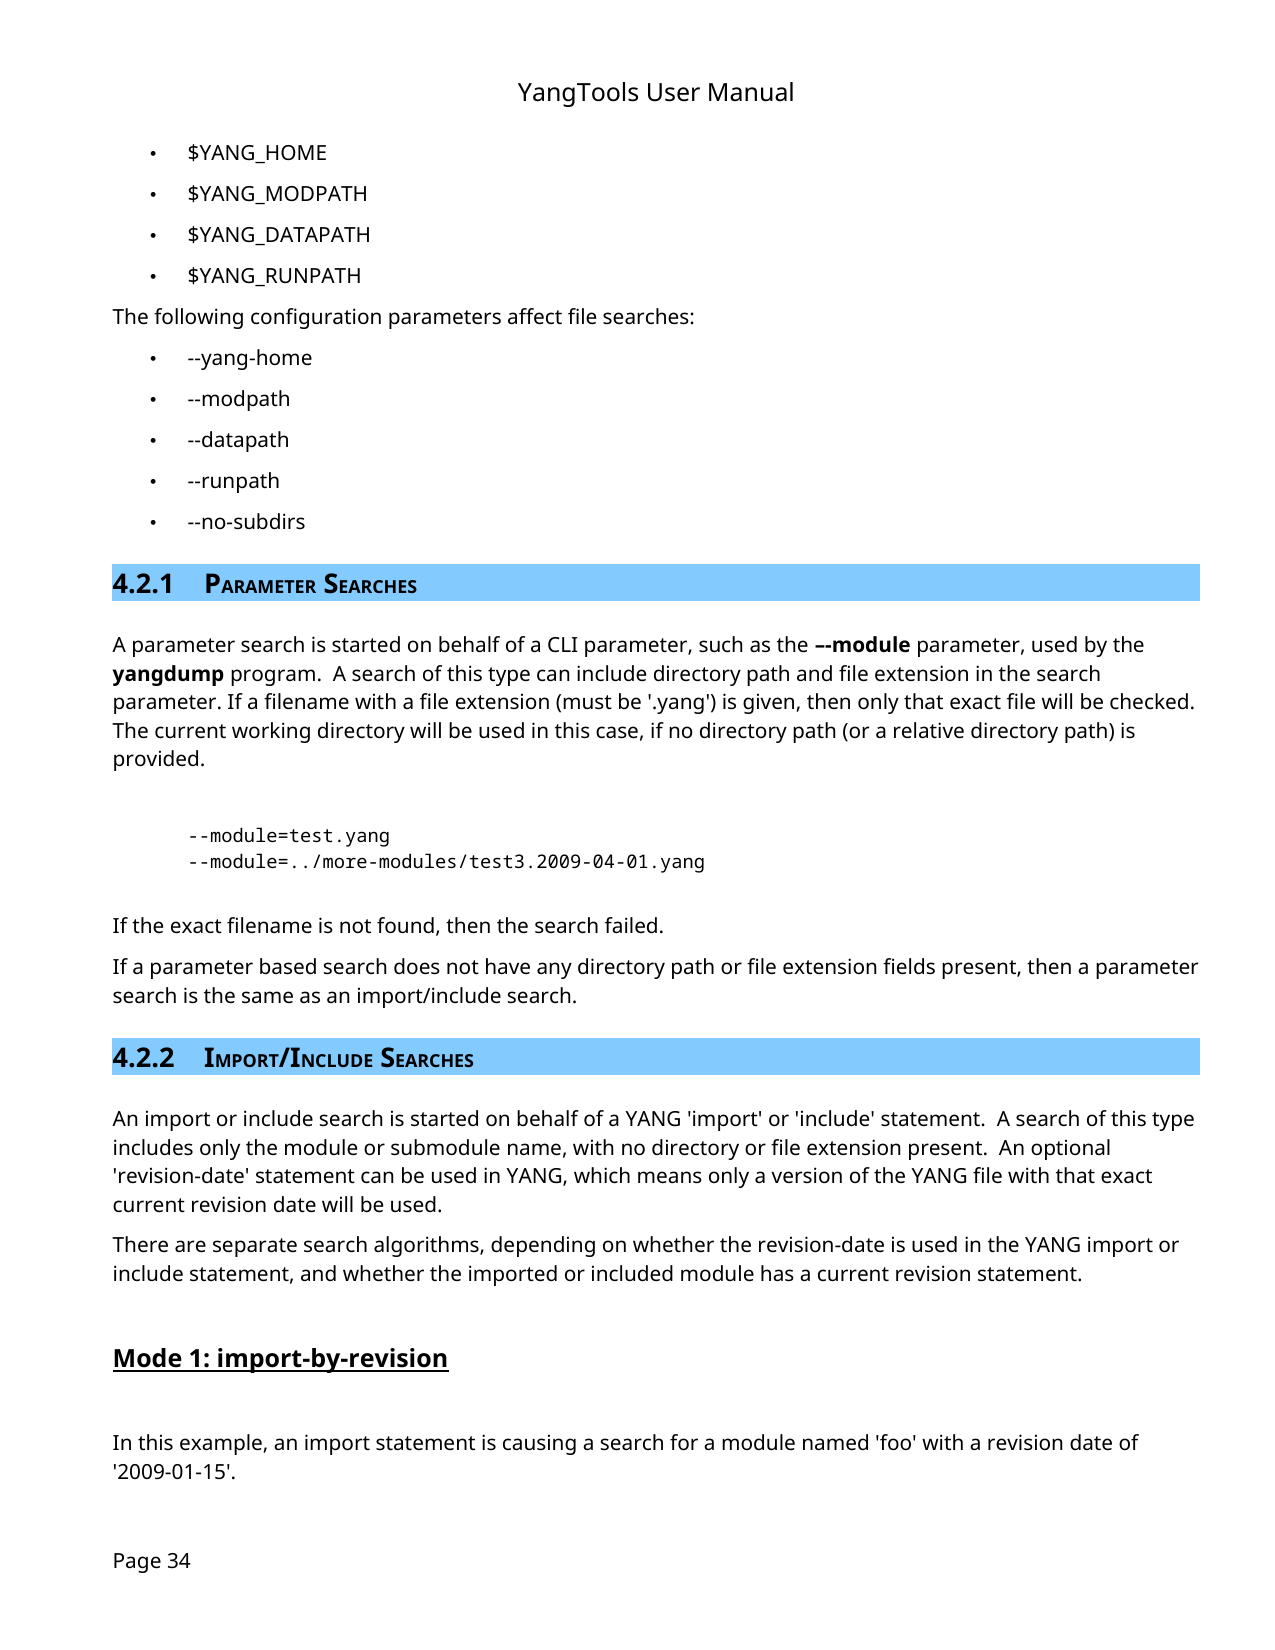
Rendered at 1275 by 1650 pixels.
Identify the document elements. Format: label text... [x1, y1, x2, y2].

list $YANG_HOME [150, 138, 1200, 167]
text If the exact filename is not found, then the search failed. [112, 911, 1200, 940]
subtitle Import/Include Searches [112, 1038, 1200, 1075]
text Mode 1: import-by-revision [112, 1341, 1200, 1375]
list --runpath [150, 466, 1200, 494]
list --no-subdirs [150, 507, 1200, 535]
list --module=test.yang --module=../more-modules/test3.2009-04-01.yang [150, 823, 1200, 899]
list --modpath [150, 384, 1200, 413]
list $YANG_MODPATH [150, 179, 1200, 208]
text A parameter search is started on behalf of a CLI parameter, such as the –-module parameter, used by the yangdump program. A search of this type can include directory path and file extension in the search parameter. If a filename with a file extension (must be '.yang') is given, then only that exact file will be checked. The current working directory will be used in this case, if no directory path (or a relative directory path) is provided. [112, 631, 1200, 773]
subtitle Parameter Searches [112, 564, 1200, 601]
text An import or include search is started on behalf of a YANG 'import' or 'include' statement. A search of this type includes only the module or submodule name, with no directory or file extension present. An optional 'revision-date' statement can be used in YANG, which means only a version of the YANG file with that exact current revision date will be used. [112, 1104, 1200, 1218]
text If a parameter based search does not have any directory path or file extension fields present, then a parameter search is the same as an import/include search. [112, 952, 1200, 1009]
text The following configuration parameters affect file searches: [112, 302, 1200, 331]
text In this example, an import statement is causing a search for a module named 'foo' with a revision date of '2009-01-15'. [112, 1428, 1200, 1485]
list --datapath [150, 425, 1200, 453]
list $YANG_DATAPATH [150, 220, 1200, 249]
text There are separate search algorithms, depending on whether the revision-date is used in the YANG import or include statement, and whether the imported or included module has a current revision statement. [112, 1231, 1200, 1287]
list $YANG_RUNPATH [150, 261, 1200, 290]
list --yang-home [150, 343, 1200, 372]
